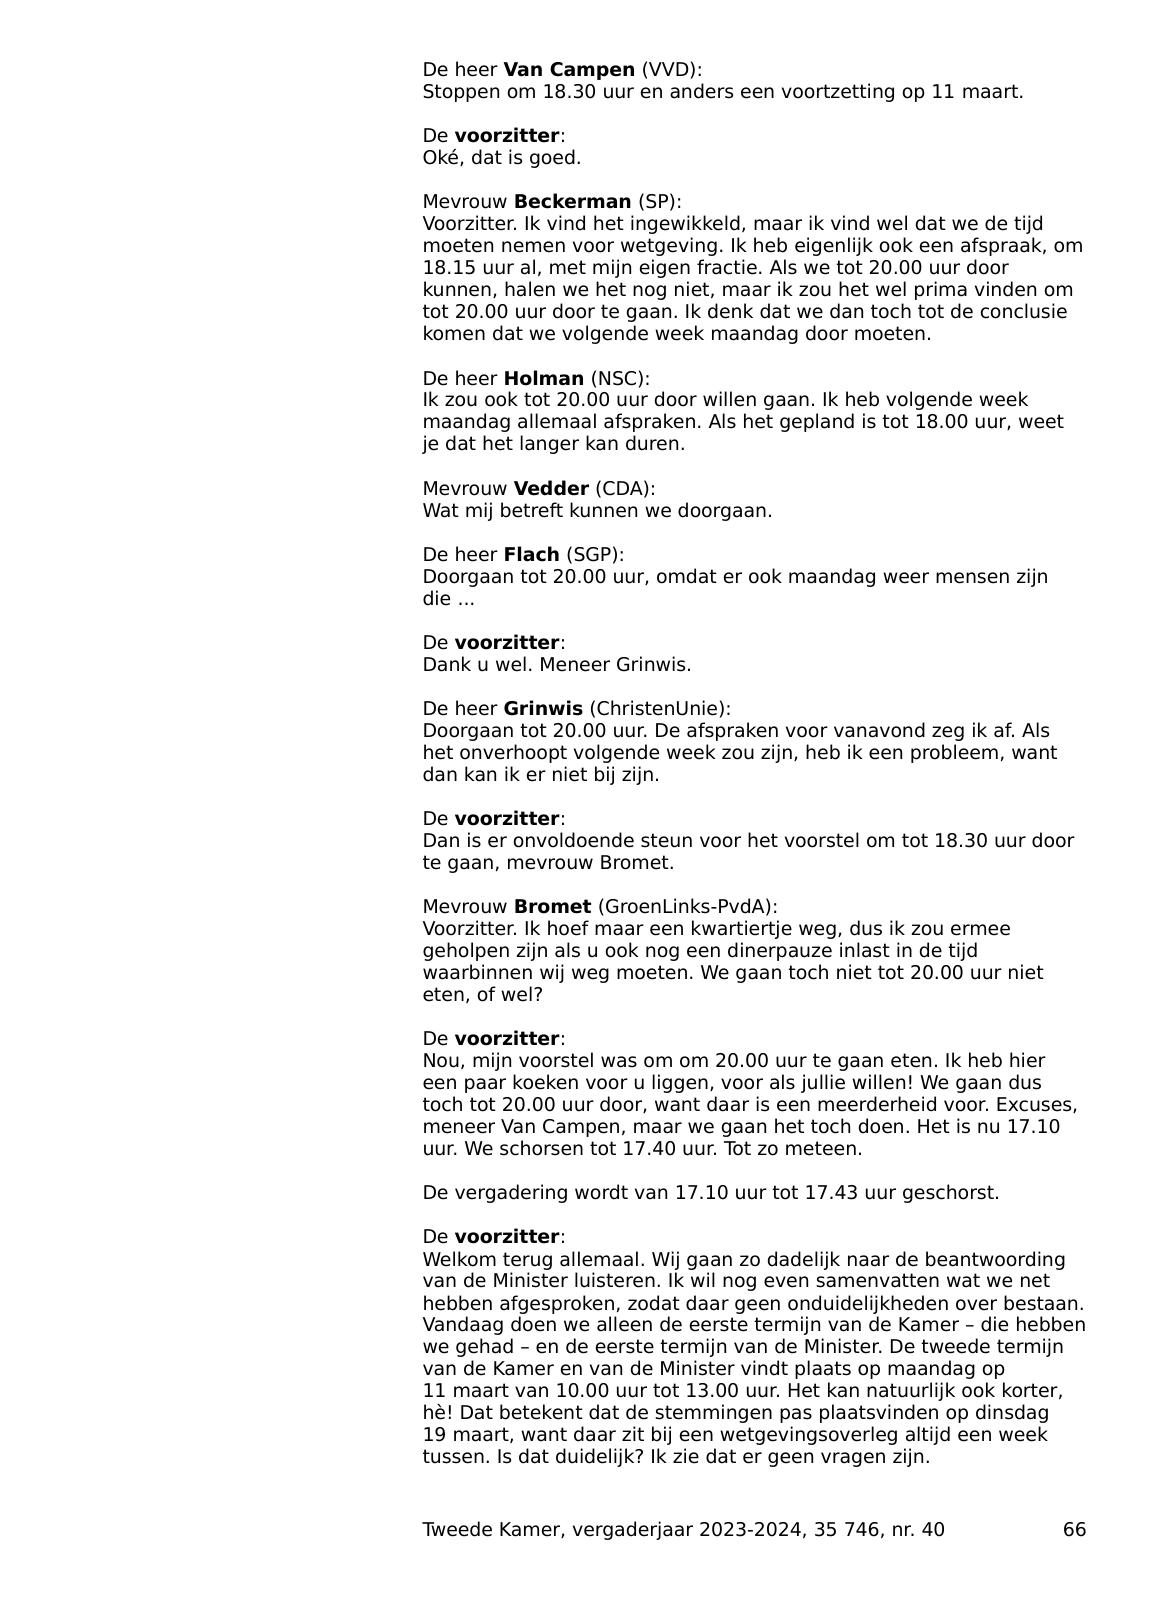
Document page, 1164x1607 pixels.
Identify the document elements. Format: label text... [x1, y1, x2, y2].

text Voorzitter. Ik hoef maar een kwartiertje weg, dus ik zou ermee geholpen zijn als u ook nog een dinerpauze inlast in de tijd waarbinnen wij weg moeten. We gaan toch niet tot 20.00 uur niet eten, of wel? [422, 918, 1087, 1006]
text De voorzitter: [422, 125, 1087, 147]
text Voorzitter. Ik vind het ingewikkeld, maar ik vind wel dat we de tijd moeten nemen voor wetgeving. Ik heb eigenlijk ook een afspraak, om 18.15 uur al, met mijn eigen fractie. Als we tot 20.00 uur door kunnen, halen we het nog niet, maar ik zou het wel prima vinden om tot 20.00 uur door te gaan. Ik denk dat we dan toch tot de conclusie komen dat we volgende week maandag door moeten. [422, 213, 1087, 345]
text Doorgaan tot 20.00 uur, omdat er ook maandag weer mensen zijn die ... [422, 566, 1087, 609]
text Oké, dat is goed. [422, 147, 1087, 169]
text Dan is er onvoldoende steun voor het voorstel om tot 18.30 uur door te gaan, mevrouw Bromet. [422, 830, 1087, 874]
text De voorzitter: [422, 632, 1087, 654]
text Mevrouw Beckerman (SP): [422, 191, 1087, 213]
text Welkom terug allemaal. Wij gaan zo dadelijk naar de beantwoording van de Minister luisteren. Ik wil nog even samenvatten wat we net hebben afgesproken, zodat daar geen onduidelijkheden over bestaan. Vandaag doen we alleen de eerste termijn van de Kamer – die hebben we gehad – en de eerste termijn van de Minister. De tweede termijn van de Kamer en van de Minister vindt plaats op maandag op 11 maart van 10.00 uur tot 13.00 uur. Het kan natuurlijk ook korter, hè! Dat betekent dat de stemmingen pas plaatsvinden op dinsdag 19 maart, want daar zit bij een wetgevingsoverleg altijd een week tussen. Is dat duidelijk? Ik zie dat er geen vragen zijn. [422, 1248, 1087, 1468]
text Stoppen om 18.30 uur en anders een voortzetting op 11 maart. [422, 81, 1087, 103]
text De heer Flach (SGP): [422, 544, 1087, 566]
text Wat mij betreft kunnen we doorgaan. [422, 499, 1087, 521]
text De voorzitter: [422, 808, 1087, 830]
text De voorzitter: [422, 1028, 1087, 1050]
text Mevrouw Vedder (CDA): [422, 477, 1087, 499]
text De voorzitter: [422, 1226, 1087, 1248]
text Nou, mijn voorstel was om om 20.00 uur te gaan eten. Ik heb hier een paar koeken voor u liggen, voor als jullie willen! We gaan dus toch tot 20.00 uur door, want daar is een meerderheid voor. Excuses, meneer Van Campen, maar we gaan het toch doen. Het is nu 17.10 uur. We schorsen tot 17.40 uur. Tot zo meteen. [422, 1050, 1087, 1160]
text Doorgaan tot 20.00 uur. De afspraken voor vanavond zeg ik af. Als het onverhoopt volgende week zou zijn, heb ik een probleem, want dan kan ik er niet bij zijn. [422, 720, 1087, 786]
text De heer Van Campen (VVD): [422, 59, 1087, 81]
text De heer Grinwis (ChristenUnie): [422, 698, 1087, 720]
text Dank u wel. Meneer Grinwis. [422, 654, 1087, 676]
text Mevrouw Bromet (GroenLinks-PvdA): [422, 896, 1087, 918]
text Ik zou ook tot 20.00 uur door willen gaan. Ik heb volgende week maandag allemaal afspraken. Als het gepland is tot 18.00 uur, weet je dat het langer kan duren. [422, 389, 1087, 455]
text De vergadering wordt van 17.10 uur tot 17.43 uur geschorst. [422, 1182, 1087, 1204]
text De heer Holman (NSC): [422, 367, 1087, 389]
